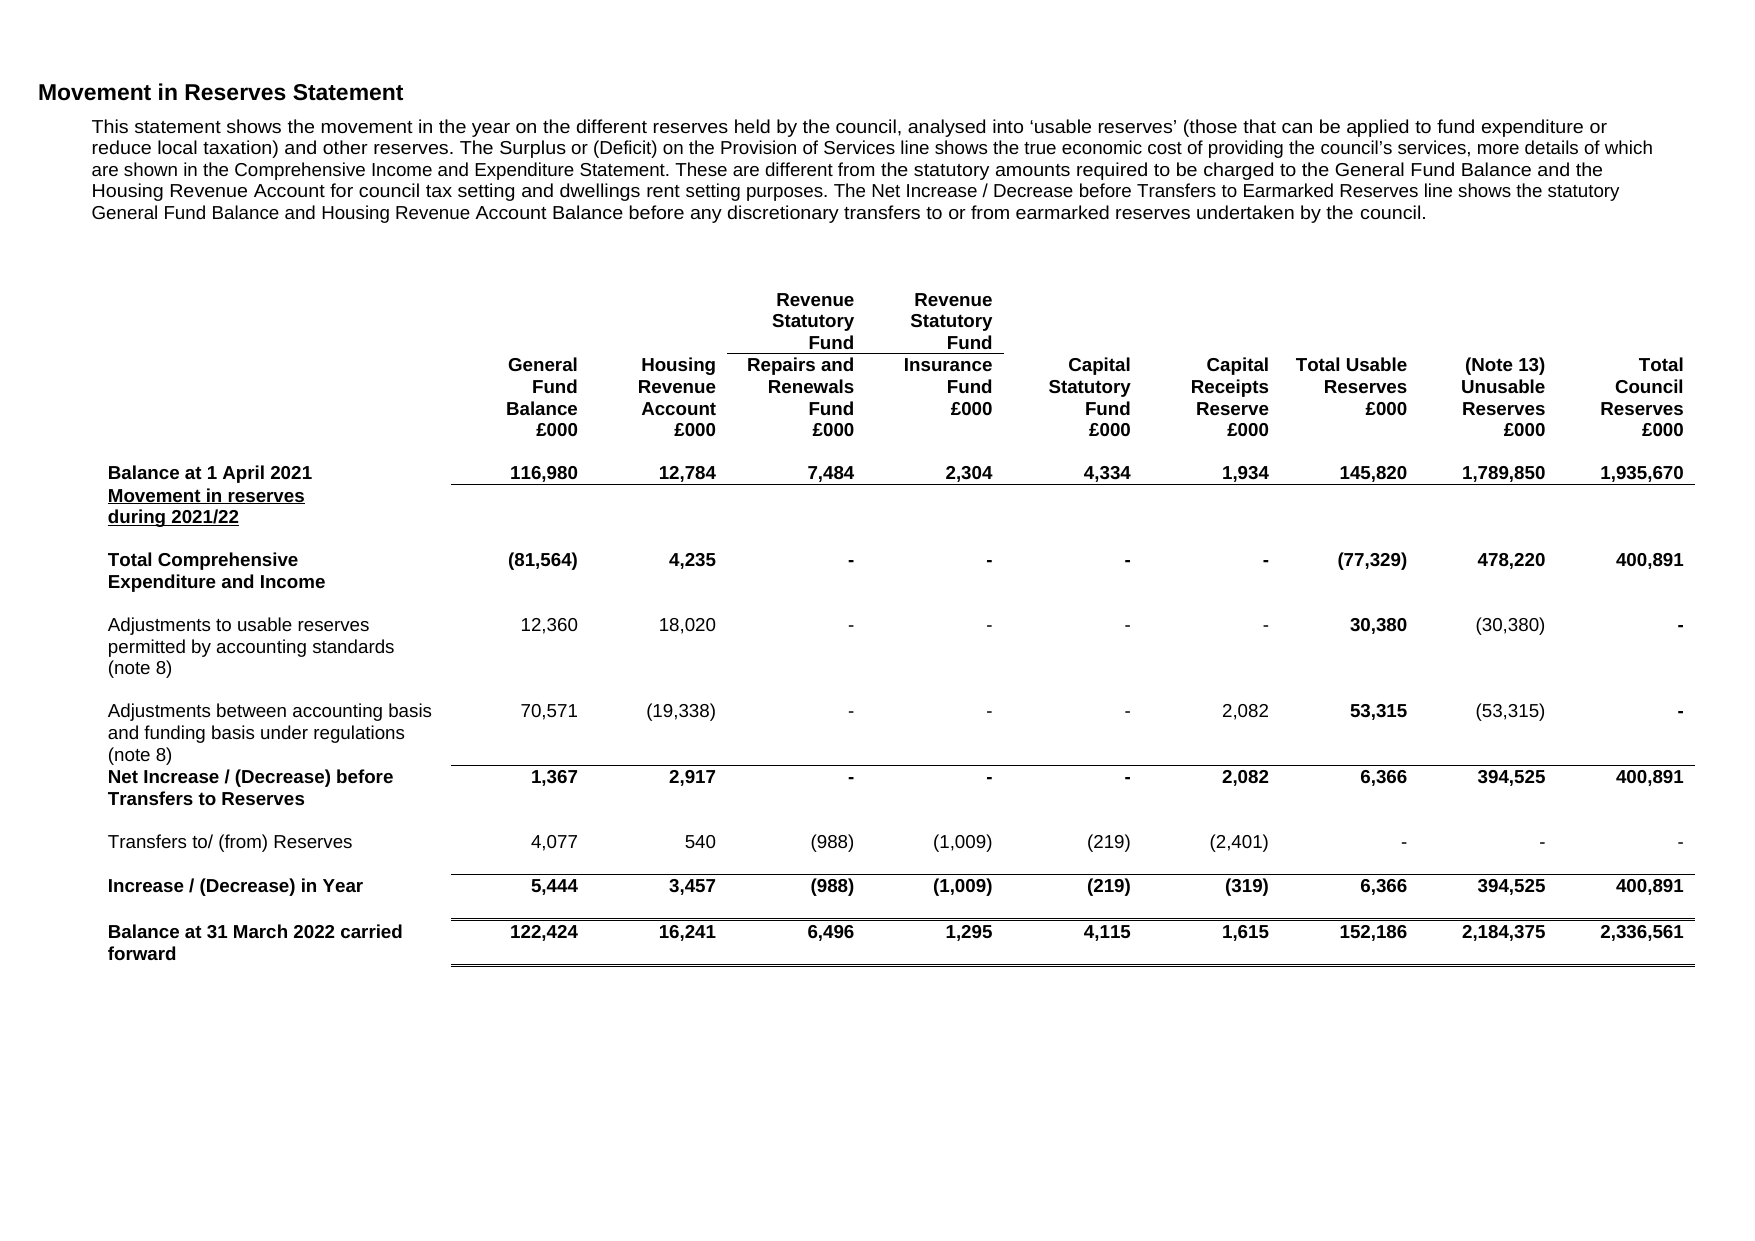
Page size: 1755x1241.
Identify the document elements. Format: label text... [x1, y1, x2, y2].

table_cell General Fund Balance £000 [451, 353, 589, 462]
table_cell 5,444 [451, 875, 589, 896]
table_cell [1142, 593, 1280, 614]
table_header [1280, 289, 1418, 353]
table_cell [589, 896, 727, 918]
table_cell Increase / (Decrease) in Year [96, 874, 451, 896]
table_cell [1556, 485, 1695, 528]
table_header [451, 289, 589, 353]
table_cell [1418, 896, 1556, 918]
table_cell 6,496 [727, 921, 865, 964]
table_cell [1418, 593, 1556, 614]
table_cell 70,571 [451, 700, 589, 765]
table_cell [1004, 809, 1142, 831]
table_cell - [1280, 831, 1418, 852]
table_cell 478,220 [1418, 549, 1556, 592]
table_header Revenue Statutory Fund [865, 289, 1003, 353]
table_cell [451, 528, 589, 549]
table_cell [589, 528, 727, 549]
table_cell [1418, 528, 1556, 549]
table_cell 394,525 [1418, 766, 1556, 809]
table_cell [451, 593, 589, 614]
table_cell [1004, 852, 1142, 874]
table_cell [1004, 593, 1142, 614]
table_cell [865, 852, 1003, 874]
table_cell Adjustments to usable reserves permitted by accounting standards (note 8) [96, 614, 451, 679]
table_cell Movement in reserves during 2021/22 [96, 484, 451, 528]
table_cell [1280, 485, 1418, 528]
table_cell [451, 809, 589, 831]
table_cell - [1556, 700, 1695, 765]
table_cell [865, 896, 1003, 918]
table_cell - [727, 766, 865, 809]
table_cell 400,891 [1556, 766, 1695, 809]
table_cell [727, 852, 865, 874]
table_cell 16,241 [589, 921, 727, 964]
table_cell (Note 13) Unusable Reserves £000 [1418, 353, 1556, 462]
table_cell [1556, 679, 1695, 700]
table_cell [1418, 485, 1556, 528]
table_cell 400,891 [1556, 549, 1695, 592]
table_cell [1280, 528, 1418, 549]
table_cell Total Usable Reserves £000 [1280, 353, 1418, 462]
table_cell [1556, 809, 1695, 831]
table_cell 122,424 [451, 921, 589, 964]
table_cell - [727, 614, 865, 679]
table_cell Net Increase / (Decrease) before Transfers to Reserves [96, 765, 451, 809]
table_cell [451, 896, 589, 918]
table_cell - [727, 700, 865, 765]
table_cell [96, 593, 451, 614]
table_cell 4,334 [1004, 462, 1142, 483]
table_cell [96, 809, 451, 831]
table_cell [865, 679, 1003, 700]
table_cell - [865, 700, 1003, 765]
table_cell (1,009) [865, 831, 1003, 852]
table_cell Balance at 1 April 2021 [96, 462, 451, 483]
table_cell Repairs and Renewals Fund £000 [727, 354, 865, 462]
table_cell (77,329) [1280, 549, 1418, 592]
table_cell - [1004, 766, 1142, 809]
table_cell 145,820 [1280, 462, 1418, 483]
table_cell Adjustments between accounting basis and funding basis under regulations (note 8) [96, 700, 451, 765]
table_cell (2,401) [1142, 831, 1280, 852]
table_cell [451, 852, 589, 874]
table_cell Total Comprehensive Expenditure and Income [96, 549, 451, 592]
table_cell - [1556, 614, 1695, 679]
table_cell 2,336,561 [1556, 921, 1695, 964]
table_header [96, 289, 451, 353]
table_cell [96, 528, 451, 549]
table_cell [1418, 809, 1556, 831]
table_cell - [865, 549, 1003, 592]
table_cell [865, 528, 1003, 549]
table_cell [96, 852, 451, 874]
table_cell [865, 809, 1003, 831]
table_cell 2,917 [589, 766, 727, 809]
table_cell [1004, 528, 1142, 549]
table_cell [727, 485, 865, 528]
table_cell 1,934 [1142, 462, 1280, 483]
table_cell [96, 679, 451, 700]
table_cell [727, 809, 865, 831]
table_cell (53,315) [1418, 700, 1556, 765]
table_cell [1280, 852, 1418, 874]
table_cell [1556, 593, 1695, 614]
table_cell (319) [1142, 875, 1280, 896]
table_cell 1,935,670 [1556, 462, 1695, 483]
table_cell [1280, 809, 1418, 831]
table_cell 7,484 [727, 462, 865, 483]
table_cell 53,315 [1280, 700, 1418, 765]
table_cell 394,525 [1418, 875, 1556, 896]
table_cell [589, 593, 727, 614]
table_cell (81,564) [451, 549, 589, 592]
table_cell [1004, 896, 1142, 918]
table_cell Capital Receipts Reserve £000 [1142, 353, 1280, 462]
table_cell - [1004, 700, 1142, 765]
table_cell Balance at 31 March 2022 carried forward [96, 918, 451, 964]
table_cell 116,980 [451, 462, 589, 483]
table_cell (1,009) [865, 875, 1003, 896]
table_cell - [865, 614, 1003, 679]
table_cell [1418, 852, 1556, 874]
table_header [1004, 289, 1142, 353]
table_cell 18,020 [589, 614, 727, 679]
table_cell 30,380 [1280, 614, 1418, 679]
table_cell 12,784 [589, 462, 727, 483]
table_cell [1280, 896, 1418, 918]
table_cell (988) [727, 831, 865, 852]
table_cell [451, 679, 589, 700]
table_cell - [1142, 549, 1280, 592]
text This statement shows the movement in the year on the different reserves held by the council, analysed into ‘usable reserves’ (those that can be applied to fund expenditure or reduce local taxation) and other reserves. The Surplus or (Deficit) on the Provision of Services line shows the true economic cost of providing the council’s services, more details of which are shown in the Comprehensive Income and Expenditure Statement. These are different from the statutory amounts required to be charged to the General Fund Balance and the Housing Revenue Account for council tax setting and dwellings rent setting purposes. The Net Increase / Decrease before Transfers to Earmarked Reserves line shows the statutory General Fund Balance and Housing Revenue Account Balance before any discretionary transfers to or from earmarked reserves undertaken by the council. [91, 116, 1662, 223]
table_cell [727, 593, 865, 614]
table_cell - [1556, 831, 1695, 852]
table_cell - [1142, 614, 1280, 679]
table_cell 2,304 [865, 462, 1003, 483]
table_cell (219) [1004, 831, 1142, 852]
table_cell [1280, 593, 1418, 614]
table_cell [589, 809, 727, 831]
table_cell Housing Revenue Account £000 [589, 353, 727, 462]
table_header [1418, 289, 1556, 353]
table_cell [1004, 485, 1142, 528]
table_cell [451, 485, 589, 528]
table_cell [1142, 485, 1280, 528]
table_cell [1142, 679, 1280, 700]
table_cell 4,115 [1004, 921, 1142, 964]
table_cell 400,891 [1556, 875, 1695, 896]
subtitle Movement in Reserves Statement [38, 79, 1696, 106]
table_header [1142, 289, 1280, 353]
table_cell 2,184,375 [1418, 921, 1556, 964]
table_cell Capital Statutory Fund £000 [1004, 353, 1142, 462]
table_cell - [1004, 549, 1142, 592]
table_cell 540 [589, 831, 727, 852]
table_cell 2,082 [1142, 766, 1280, 809]
table_cell - [1004, 614, 1142, 679]
table_cell - [727, 549, 865, 592]
table_cell [589, 679, 727, 700]
table_cell [1556, 852, 1695, 874]
table_cell 4,077 [451, 831, 589, 852]
table_cell - [865, 766, 1003, 809]
table_cell [1142, 852, 1280, 874]
table_cell 1,789,850 [1418, 462, 1556, 483]
table_cell (988) [727, 875, 865, 896]
table_cell [727, 679, 865, 700]
table_cell 3,457 [589, 875, 727, 896]
table_cell [1142, 896, 1280, 918]
table_cell 152,186 [1280, 921, 1418, 964]
table_cell [727, 896, 865, 918]
table_cell (19,338) [589, 700, 727, 765]
table_cell [1556, 528, 1695, 549]
table_cell 4,235 [589, 549, 727, 592]
table_cell 12,360 [451, 614, 589, 679]
table_cell [865, 485, 1003, 528]
table_cell [1556, 896, 1695, 918]
table_cell [1004, 679, 1142, 700]
table_cell 1,615 [1142, 921, 1280, 964]
table_cell [96, 896, 451, 918]
table_cell [727, 528, 865, 549]
table_cell [1142, 809, 1280, 831]
table_header [589, 289, 727, 353]
table_cell - [1418, 831, 1556, 852]
table_cell 2,082 [1142, 700, 1280, 765]
table_cell [865, 593, 1003, 614]
table_cell [1280, 679, 1418, 700]
table_cell [1142, 528, 1280, 549]
table_cell Insurance Fund £000 [865, 354, 1003, 462]
table_cell Total Council Reserves £000 [1556, 353, 1695, 462]
table_cell (219) [1004, 875, 1142, 896]
table_cell [589, 485, 727, 528]
table_cell (30,380) [1418, 614, 1556, 679]
table_cell Transfers to/ (from) Reserves [96, 831, 451, 852]
table_cell [1418, 679, 1556, 700]
table_cell 1,367 [451, 766, 589, 809]
table_cell 1,295 [865, 921, 1003, 964]
table_cell 6,366 [1280, 875, 1418, 896]
table_header Revenue Statutory Fund [727, 289, 865, 353]
table_cell [589, 852, 727, 874]
table_header [1556, 289, 1695, 353]
table_cell [96, 353, 451, 462]
table_cell 6,366 [1280, 766, 1418, 809]
